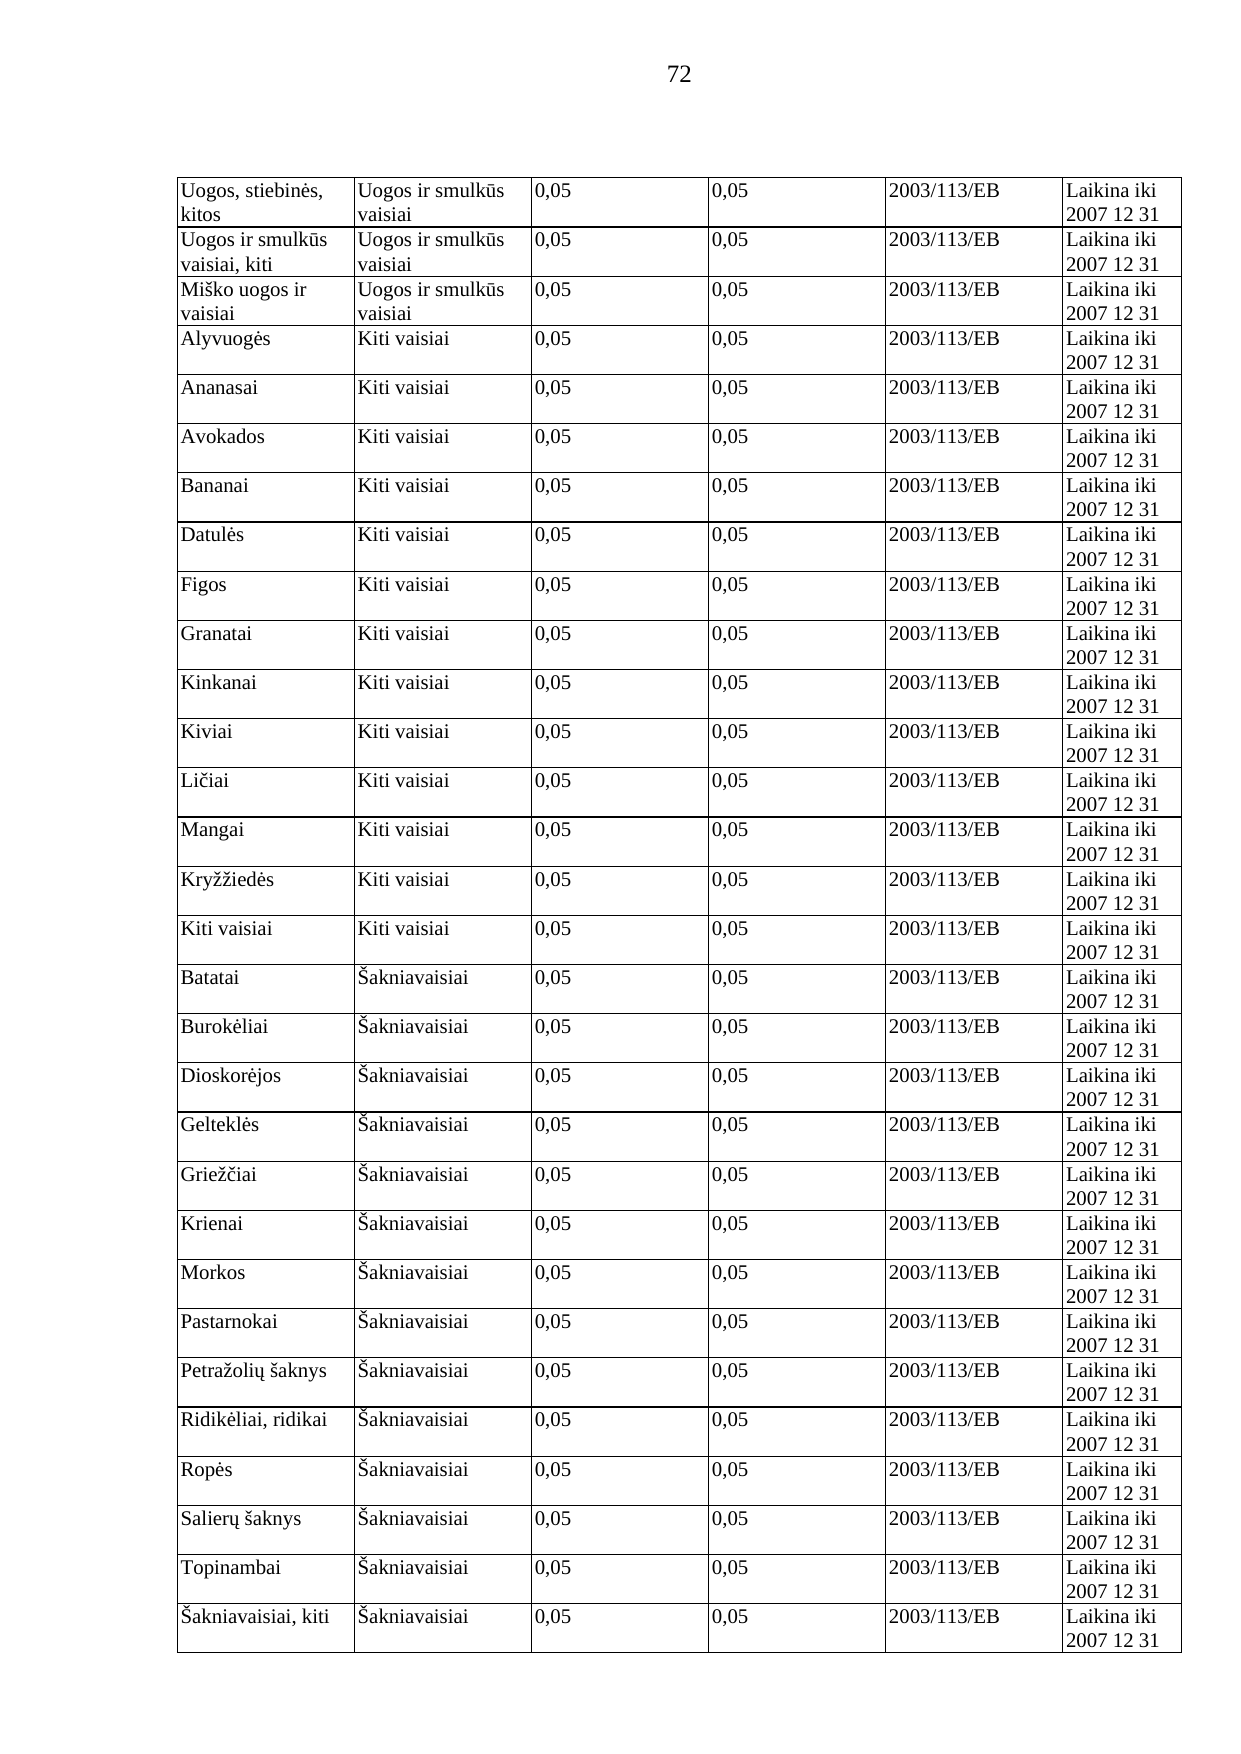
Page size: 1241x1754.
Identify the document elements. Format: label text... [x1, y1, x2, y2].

table_cell 2003/113/EB [886, 916, 1062, 964]
table_cell 0,05 [532, 424, 708, 472]
table_cell Ridikėliai, ridikai [178, 1408, 354, 1456]
table_cell Miško uogos ir vaisiai [178, 277, 354, 325]
table_cell 0,05 [532, 867, 708, 915]
table_cell Laikina iki 2007 12 31 [1063, 178, 1181, 226]
table_cell Šakniavaisiai [355, 1063, 531, 1111]
table_cell 0,05 [709, 1113, 885, 1161]
table_cell 2003/113/EB [886, 228, 1062, 276]
table_cell Šakniavaisiai, kiti [178, 1604, 354, 1652]
table_cell Laikina iki 2007 12 31 [1063, 1358, 1181, 1406]
table_cell Laikina iki 2007 12 31 [1063, 326, 1181, 374]
table_cell Kinkanai [178, 670, 354, 718]
table_cell Kiti vaisiai [355, 572, 531, 620]
table_cell Laikina iki 2007 12 31 [1063, 523, 1181, 571]
table_cell 0,05 [709, 523, 885, 571]
table_cell Laikina iki 2007 12 31 [1063, 621, 1181, 669]
table_cell Granatai [178, 621, 354, 669]
table_cell 2003/113/EB [886, 621, 1062, 669]
table_cell Laikina iki 2007 12 31 [1063, 965, 1181, 1013]
table_cell 0,05 [532, 1162, 708, 1210]
table_cell 2003/113/EB [886, 1555, 1062, 1603]
table_cell Kiti vaisiai [355, 916, 531, 964]
table_cell 2003/113/EB [886, 1408, 1062, 1456]
table_cell 0,05 [709, 1063, 885, 1111]
table_cell Laikina iki 2007 12 31 [1063, 1506, 1181, 1554]
table_cell 0,05 [709, 621, 885, 669]
table_cell Kiti vaisiai [355, 424, 531, 472]
table_cell 2003/113/EB [886, 768, 1062, 816]
table_cell 0,05 [532, 1555, 708, 1603]
table_cell Šakniavaisiai [355, 1358, 531, 1406]
table_cell Ananasai [178, 375, 354, 423]
table_cell Šakniavaisiai [355, 1604, 531, 1652]
table_cell 2003/113/EB [886, 473, 1062, 521]
table_cell 0,05 [532, 473, 708, 521]
table_cell 0,05 [709, 965, 885, 1013]
table_cell Laikina iki 2007 12 31 [1063, 1457, 1181, 1505]
table_cell 0,05 [532, 178, 708, 226]
table_cell 2003/113/EB [886, 1506, 1062, 1554]
table_cell Laikina iki 2007 12 31 [1063, 1211, 1181, 1259]
table_cell 0,05 [532, 916, 708, 964]
table_cell 0,05 [709, 1506, 885, 1554]
table_cell 2003/113/EB [886, 1162, 1062, 1210]
table_cell Uogos ir smulkūs vaisiai, kiti [178, 228, 354, 276]
table_cell 2003/113/EB [886, 1211, 1062, 1259]
table_cell Laikina iki 2007 12 31 [1063, 375, 1181, 423]
table_cell Krienai [178, 1211, 354, 1259]
table_cell Šakniavaisiai [355, 1014, 531, 1062]
table_cell Laikina iki 2007 12 31 [1063, 1555, 1181, 1603]
table_cell 2003/113/EB [886, 178, 1062, 226]
table_cell 0,05 [709, 1408, 885, 1456]
table_cell Avokados [178, 424, 354, 472]
table_cell 0,05 [709, 916, 885, 964]
table_cell Uogos ir smulkūs vaisiai [355, 277, 531, 325]
table_cell Laikina iki 2007 12 31 [1063, 277, 1181, 325]
table_cell Šakniavaisiai [355, 1506, 531, 1554]
table_cell 0,05 [532, 277, 708, 325]
table_cell 0,05 [709, 228, 885, 276]
table_cell Šakniavaisiai [355, 1162, 531, 1210]
table_cell Kiti vaisiai [355, 375, 531, 423]
table_cell Šakniavaisiai [355, 1457, 531, 1505]
table_cell Kiti vaisiai [178, 916, 354, 964]
table_cell 0,05 [532, 523, 708, 571]
table_cell Šakniavaisiai [355, 965, 531, 1013]
table_cell Burokėliai [178, 1014, 354, 1062]
table_cell 2003/113/EB [886, 965, 1062, 1013]
table_cell 0,05 [532, 818, 708, 866]
table_cell Laikina iki 2007 12 31 [1063, 1162, 1181, 1210]
table_cell Topinambai [178, 1555, 354, 1603]
table_cell Kiti vaisiai [355, 670, 531, 718]
table_cell Dioskorėjos [178, 1063, 354, 1111]
table_cell Laikina iki 2007 12 31 [1063, 1014, 1181, 1062]
table_cell 0,05 [532, 1113, 708, 1161]
table_cell Laikina iki 2007 12 31 [1063, 867, 1181, 915]
table_cell Pastarnokai [178, 1309, 354, 1357]
table_cell Laikina iki 2007 12 31 [1063, 1260, 1181, 1308]
table_cell Alyvuogės [178, 326, 354, 374]
table_cell 2003/113/EB [886, 1457, 1062, 1505]
table_cell 2003/113/EB [886, 867, 1062, 915]
table_cell Laikina iki 2007 12 31 [1063, 1604, 1181, 1652]
table_cell 0,05 [532, 1211, 708, 1259]
table_cell Laikina iki 2007 12 31 [1063, 1113, 1181, 1161]
table_cell 0,05 [532, 621, 708, 669]
table_cell Morkos [178, 1260, 354, 1308]
table_cell Griežčiai [178, 1162, 354, 1210]
table_cell 2003/113/EB [886, 1113, 1062, 1161]
table_cell 2003/113/EB [886, 424, 1062, 472]
table_cell 0,05 [709, 1014, 885, 1062]
table_cell 0,05 [709, 1309, 885, 1357]
table_cell 0,05 [709, 768, 885, 816]
table_cell 2003/113/EB [886, 1063, 1062, 1111]
table_cell Laikina iki 2007 12 31 [1063, 1408, 1181, 1456]
table_cell 0,05 [532, 228, 708, 276]
table_cell 0,05 [709, 178, 885, 226]
table_cell Šakniavaisiai [355, 1113, 531, 1161]
table_cell Laikina iki 2007 12 31 [1063, 670, 1181, 718]
table_cell 0,05 [709, 572, 885, 620]
table_cell 0,05 [532, 1014, 708, 1062]
table_cell Gelteklės [178, 1113, 354, 1161]
table_cell 2003/113/EB [886, 523, 1062, 571]
table_cell 0,05 [709, 1555, 885, 1603]
table_cell Kiti vaisiai [355, 473, 531, 521]
table_cell 0,05 [709, 277, 885, 325]
table_cell 0,05 [532, 1457, 708, 1505]
table_cell Kiti vaisiai [355, 523, 531, 571]
table_cell Kiti vaisiai [355, 768, 531, 816]
table_cell Salierų šaknys [178, 1506, 354, 1554]
table_cell 0,05 [709, 1358, 885, 1406]
table_cell 0,05 [532, 1063, 708, 1111]
table_cell Kiti vaisiai [355, 867, 531, 915]
table_cell 2003/113/EB [886, 719, 1062, 767]
table_cell 0,05 [709, 326, 885, 374]
table_cell 0,05 [709, 375, 885, 423]
table_cell 0,05 [532, 1309, 708, 1357]
table_cell Laikina iki 2007 12 31 [1063, 1063, 1181, 1111]
table_cell 2003/113/EB [886, 375, 1062, 423]
table_cell Kiti vaisiai [355, 621, 531, 669]
table_cell 0,05 [532, 719, 708, 767]
table_cell 2003/113/EB [886, 277, 1062, 325]
table_cell Laikina iki 2007 12 31 [1063, 228, 1181, 276]
table_cell Uogos ir smulkūs vaisiai [355, 178, 531, 226]
table_cell Laikina iki 2007 12 31 [1063, 818, 1181, 866]
table_cell Laikina iki 2007 12 31 [1063, 768, 1181, 816]
table_cell 0,05 [532, 1506, 708, 1554]
table_cell Kiti vaisiai [355, 818, 531, 866]
table_cell 0,05 [709, 1260, 885, 1308]
table_cell 2003/113/EB [886, 1014, 1062, 1062]
table_cell 0,05 [709, 1162, 885, 1210]
table_cell Šakniavaisiai [355, 1555, 531, 1603]
table_cell Mangai [178, 818, 354, 866]
table_cell 0,05 [532, 1408, 708, 1456]
table_cell Laikina iki 2007 12 31 [1063, 424, 1181, 472]
table_cell Laikina iki 2007 12 31 [1063, 916, 1181, 964]
table_cell 0,05 [532, 670, 708, 718]
table_cell 0,05 [532, 375, 708, 423]
table_cell 0,05 [709, 719, 885, 767]
table_cell Figos [178, 572, 354, 620]
table_cell Uogos, stiebinės, kitos [178, 178, 354, 226]
table_cell Šakniavaisiai [355, 1260, 531, 1308]
table_cell 0,05 [709, 473, 885, 521]
table_cell Ličiai [178, 768, 354, 816]
table_cell 0,05 [709, 670, 885, 718]
table_cell 2003/113/EB [886, 1604, 1062, 1652]
table_cell Šakniavaisiai [355, 1309, 531, 1357]
table_cell Kiviai [178, 719, 354, 767]
table_cell Kiti vaisiai [355, 326, 531, 374]
table_cell 0,05 [709, 1457, 885, 1505]
table_cell 0,05 [532, 326, 708, 374]
table_cell 0,05 [532, 572, 708, 620]
table_cell 2003/113/EB [886, 1260, 1062, 1308]
table_cell 2003/113/EB [886, 670, 1062, 718]
table_cell Batatai [178, 965, 354, 1013]
table_cell 2003/113/EB [886, 326, 1062, 374]
table_cell 0,05 [532, 1260, 708, 1308]
table_cell 0,05 [532, 1358, 708, 1406]
table_cell 0,05 [532, 768, 708, 816]
table_cell 2003/113/EB [886, 818, 1062, 866]
table_cell Datulės [178, 523, 354, 571]
table_cell Laikina iki 2007 12 31 [1063, 572, 1181, 620]
table_cell 0,05 [709, 1604, 885, 1652]
table_cell Ropės [178, 1457, 354, 1505]
table_cell Kiti vaisiai [355, 719, 531, 767]
table_cell Petražolių šaknys [178, 1358, 354, 1406]
table_cell 0,05 [532, 965, 708, 1013]
table_cell 2003/113/EB [886, 1358, 1062, 1406]
table_cell Kryžžiedės [178, 867, 354, 915]
table_cell Laikina iki 2007 12 31 [1063, 1309, 1181, 1357]
table_cell 0,05 [709, 867, 885, 915]
table_cell Šakniavaisiai [355, 1211, 531, 1259]
table_cell 0,05 [709, 818, 885, 866]
table_cell 2003/113/EB [886, 572, 1062, 620]
table_cell Šakniavaisiai [355, 1408, 531, 1456]
table_cell Laikina iki 2007 12 31 [1063, 473, 1181, 521]
table_cell Bananai [178, 473, 354, 521]
table_cell 0,05 [532, 1604, 708, 1652]
table_cell 0,05 [709, 424, 885, 472]
table_cell Uogos ir smulkūs vaisiai [355, 228, 531, 276]
table_cell Laikina iki 2007 12 31 [1063, 719, 1181, 767]
table_cell 2003/113/EB [886, 1309, 1062, 1357]
table_cell 0,05 [709, 1211, 885, 1259]
